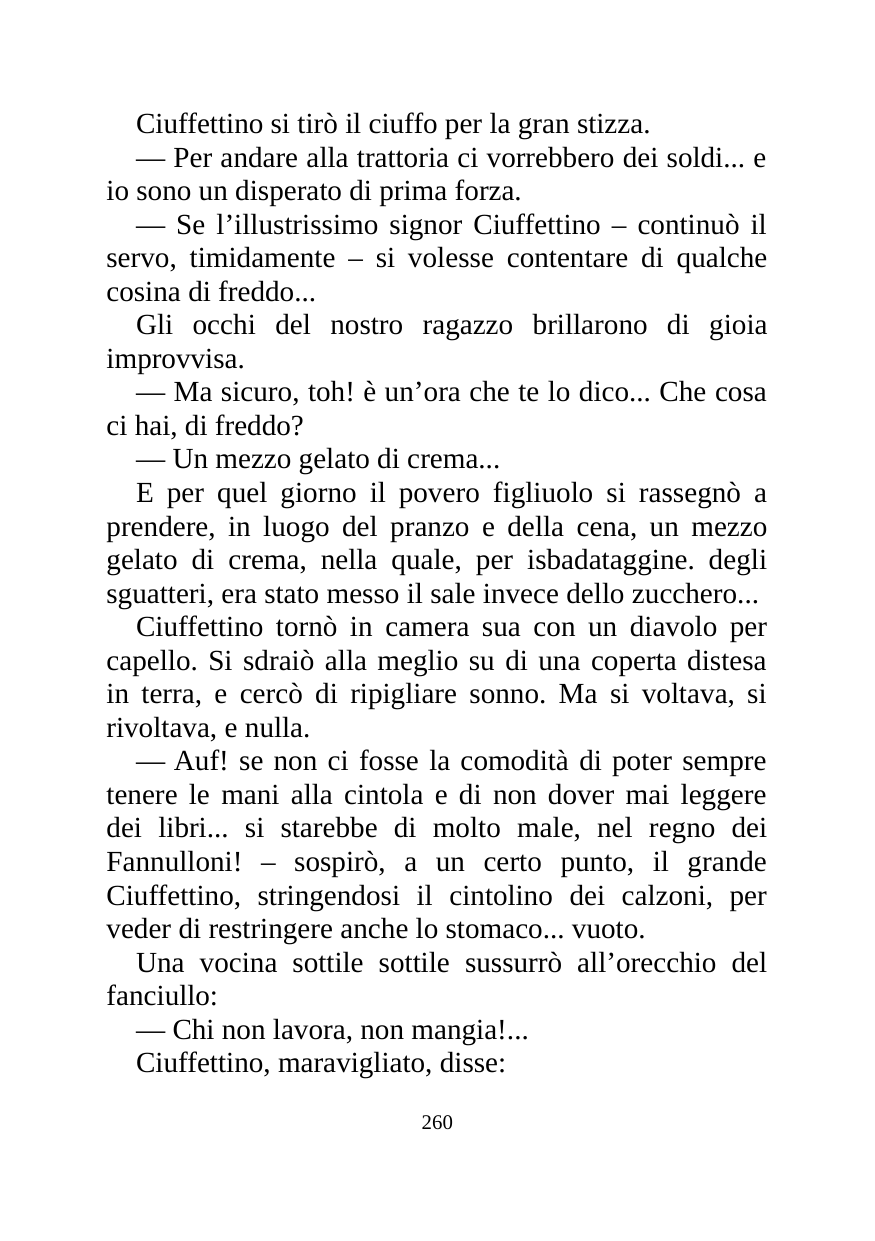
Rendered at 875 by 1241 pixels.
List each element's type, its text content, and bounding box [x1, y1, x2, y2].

text — Ma sicuro, toh! è un’ora che te lo dico... Che cosa ci hai, di freddo? [106, 374, 768, 442]
text — Un mezzo gelato di crema... [106, 442, 768, 475]
text — Chi non lavora, non mangia!... [106, 1012, 768, 1045]
text E per quel giorno il povero figliuolo si rassegnò a prendere, in luogo del pranzo e della cena, un mezzo gelato di crema, nella quale, per isbadataggine. degli sguatteri, era stato messo il sale invece dello zucchero... [106, 475, 768, 609]
text — Per andare alla trattoria ci vorrebbero dei soldi... e io sono un disperato di prima forza. [106, 140, 768, 207]
text — Se l’illustrissimo signor Ciuffettino – continuò il servo, timidamente – si volesse contentare di qualche cosina di freddo... [106, 207, 768, 307]
text Ciuffettino si tirò il ciuffo per la gran stizza. [106, 106, 768, 140]
text — Auf! se non ci fosse la comodità di poter sempre tenere le mani alla cintola e di non dover mai leggere dei libri... si starebbe di molto male, nel regno dei Fannulloni! – sospirò, a un certo punto, il grande Ciuffettino, stringendosi il cintolino dei calzoni, per veder di restringere anche lo stomaco... vuoto. [106, 743, 768, 945]
text Gli occhi del nostro ragazzo brillarono di gioia improvvisa. [106, 307, 768, 374]
text Ciuffettino, maravigliato, disse: [106, 1045, 768, 1079]
text Una vocina sottile sottile sussurrò all’orecchio del fanciullo: [106, 945, 768, 1012]
text Ciuffettino tornò in camera sua con un diavolo per capello. Si sdraiò alla meglio su di una coperta distesa in terra, e cercò di ripigliare sonno. Ma si voltava, si rivoltava, e nulla. [106, 609, 768, 743]
